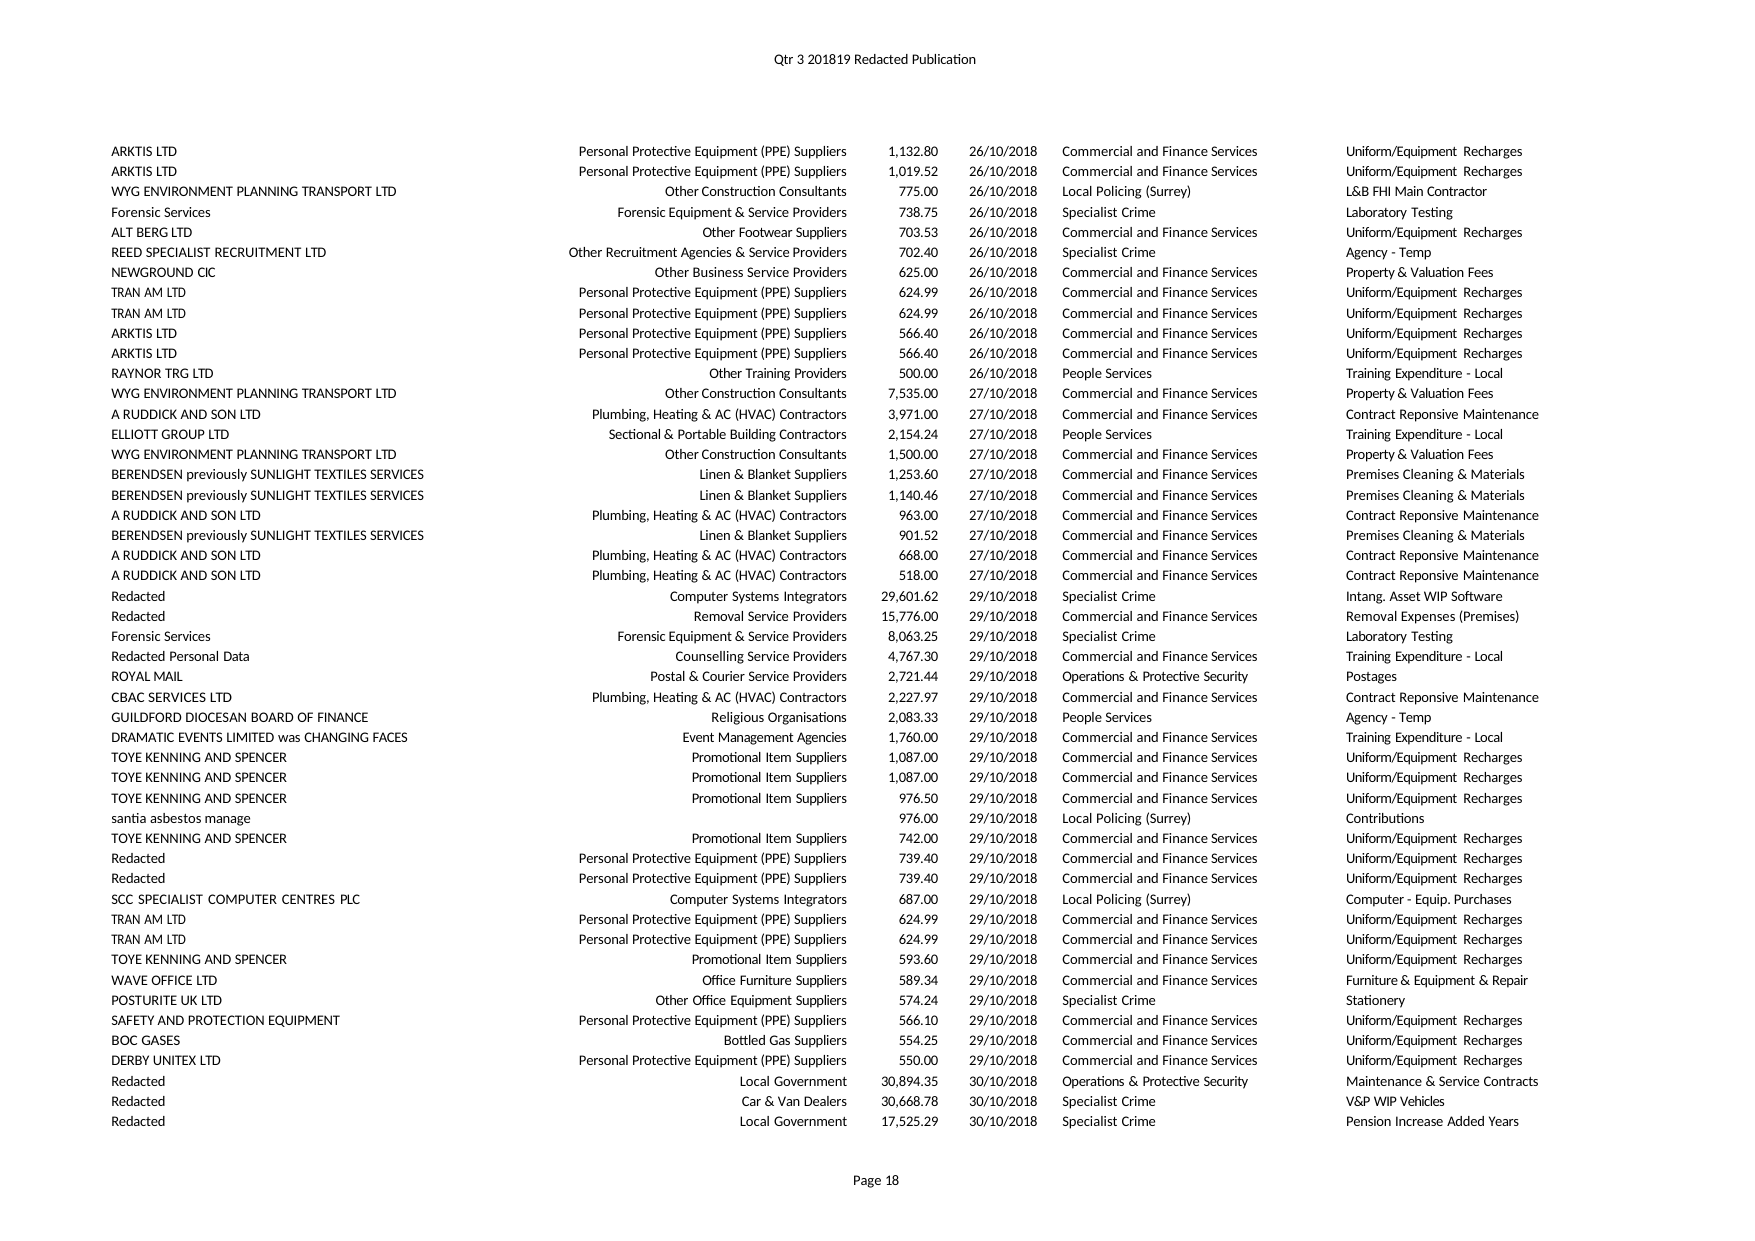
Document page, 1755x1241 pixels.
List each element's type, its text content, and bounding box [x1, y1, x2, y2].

table_cell Personal Protective Equipment (PPE) Suppliers [499, 283, 862, 303]
table_cell 26/10/2018 [953, 344, 1050, 364]
table_cell 29/10/2018 [953, 930, 1050, 950]
table_cell Commercial and Finance Services [1050, 303, 1303, 323]
table_cell Uniform/Equipment Recharges [1303, 930, 1545, 950]
table_cell Commercial and Finance Services [1050, 223, 1303, 243]
table_cell 29/10/2018 [953, 748, 1050, 768]
table_cell Commercial and Finance Services [1050, 566, 1303, 586]
table_cell TOYE KENNING AND SPENCER [106, 950, 499, 970]
table_cell Redacted [106, 849, 499, 869]
table_cell Redacted [106, 606, 499, 627]
table_cell 29/10/2018 [953, 829, 1050, 849]
table_cell Commercial and Finance Services [1050, 1031, 1303, 1051]
table_cell 29/10/2018 [953, 667, 1050, 687]
table_cell Uniform/Equipment Recharges [1303, 869, 1545, 889]
table_cell ARKTIS LTD [106, 324, 499, 344]
table_cell 1,760.00 [863, 728, 953, 748]
table_cell 739.40 [863, 869, 953, 889]
table_cell Commercial and Finance Services [1050, 930, 1303, 950]
table_cell Redacted [106, 1091, 499, 1112]
table_cell Local Government [499, 1112, 862, 1132]
table_cell Office Furniture Suppliers [499, 970, 862, 990]
table_cell BERENDSEN previously SUNLIGHT TEXTILES SERVICES [106, 485, 499, 505]
table_cell Promotional Item Suppliers [499, 748, 862, 768]
table_cell Other Recruitment Agencies & Service Providers [499, 243, 862, 263]
table_cell Personal Protective Equipment (PPE) Suppliers [499, 869, 862, 889]
table_cell Removal Service Providers [499, 606, 862, 627]
table_cell Promotional Item Suppliers [499, 768, 862, 788]
table_cell Commercial and Finance Services [1050, 283, 1303, 303]
table_cell 26/10/2018 [953, 243, 1050, 263]
table_cell 500.00 [863, 364, 953, 384]
table_cell Plumbing, Heating & AC (HVAC) Contractors [499, 505, 862, 526]
table_cell 29/10/2018 [953, 647, 1050, 667]
table_cell SCC SPECIALIST COMPUTER CENTRES PLC [106, 889, 499, 909]
table_header 1,132.80 [863, 143, 953, 162]
table_cell SAFETY AND PROTECTION EQUIPMENT [106, 1011, 499, 1031]
table_cell 27/10/2018 [953, 384, 1050, 404]
table_cell Uniform/Equipment Recharges [1303, 283, 1545, 303]
table_cell 26/10/2018 [953, 283, 1050, 303]
table_cell RAYNOR TRG LTD [106, 364, 499, 384]
table_cell Plumbing, Heating & AC (HVAC) Contractors [499, 404, 862, 424]
table_cell Training Expenditure - Local [1303, 425, 1545, 445]
table_cell People Services [1050, 364, 1303, 384]
table_cell 26/10/2018 [953, 202, 1050, 222]
table_cell Linen & Blanket Suppliers [499, 526, 862, 546]
table_cell 29/10/2018 [953, 768, 1050, 788]
table_cell Commercial and Finance Services [1050, 162, 1303, 182]
table_cell Specialist Crime [1050, 586, 1303, 606]
table_cell Event Management Agencies [499, 728, 862, 748]
table_cell 574.24 [863, 990, 953, 1011]
table_cell 26/10/2018 [953, 223, 1050, 243]
table_cell Local Policing (Surrey) [1050, 182, 1303, 202]
table_cell TOYE KENNING AND SPENCER [106, 748, 499, 768]
table_cell Personal Protective Equipment (PPE) Suppliers [499, 910, 862, 930]
table_cell 29/10/2018 [953, 687, 1050, 707]
table_cell 30/10/2018 [953, 1112, 1050, 1132]
table_cell Contract Reponsive Maintenance [1303, 505, 1545, 526]
table_cell Furniture & Equipment & Repair [1303, 970, 1545, 990]
table_cell Commercial and Finance Services [1050, 687, 1303, 707]
table_cell Redacted [106, 1071, 499, 1091]
table_cell Specialist Crime [1050, 627, 1303, 647]
table_cell V&P WIP Vehicles [1303, 1091, 1545, 1112]
table_cell 624.99 [863, 283, 953, 303]
table_cell Other Footwear Suppliers [499, 223, 862, 243]
table_cell 26/10/2018 [953, 182, 1050, 202]
table_cell WAVE OFFICE LTD [106, 970, 499, 990]
table_cell 775.00 [863, 182, 953, 202]
table_cell Personal Protective Equipment (PPE) Suppliers [499, 849, 862, 869]
table_cell 976.50 [863, 788, 953, 808]
table_cell 30,668.78 [863, 1091, 953, 1112]
table_cell 29/10/2018 [953, 1051, 1050, 1071]
table_cell 27/10/2018 [953, 445, 1050, 465]
table_cell 703.53 [863, 223, 953, 243]
table_cell TOYE KENNING AND SPENCER [106, 788, 499, 808]
table_cell Religious Organisations [499, 708, 862, 728]
table_cell 554.25 [863, 1031, 953, 1051]
table_cell People Services [1050, 425, 1303, 445]
table_cell Training Expenditure - Local [1303, 647, 1545, 667]
table_header Commercial and Finance Services [1050, 143, 1303, 162]
table_cell [499, 809, 862, 829]
table_cell Plumbing, Heating & AC (HVAC) Contractors [499, 566, 862, 586]
table_cell DRAMATIC EVENTS LIMITED was CHANGING FACES [106, 728, 499, 748]
table_header Uniform/Equipment Recharges [1303, 143, 1545, 162]
table_cell 15,776.00 [863, 606, 953, 627]
table_cell Uniform/Equipment Recharges [1303, 829, 1545, 849]
table_cell 4,767.30 [863, 647, 953, 667]
table_cell Uniform/Equipment Recharges [1303, 849, 1545, 869]
table_cell 26/10/2018 [953, 324, 1050, 344]
table_cell Redacted [106, 1112, 499, 1132]
table_cell 29/10/2018 [953, 606, 1050, 627]
table_cell 27/10/2018 [953, 566, 1050, 586]
table_cell TRAN AM LTD [106, 930, 499, 950]
table_cell 29/10/2018 [953, 910, 1050, 930]
table_cell Commercial and Finance Services [1050, 384, 1303, 404]
table_cell Promotional Item Suppliers [499, 950, 862, 970]
table_cell 624.99 [863, 910, 953, 930]
table_cell Uniform/Equipment Recharges [1303, 324, 1545, 344]
table_cell 1,253.60 [863, 465, 953, 485]
table_cell 2,154.24 [863, 425, 953, 445]
table_cell Laboratory Testing [1303, 627, 1545, 647]
table_cell Commercial and Finance Services [1050, 324, 1303, 344]
table_cell Commercial and Finance Services [1050, 728, 1303, 748]
table_cell Redacted Personal Data [106, 647, 499, 667]
table_cell Intang. Asset WIP Software [1303, 586, 1545, 606]
table_cell 1,019.52 [863, 162, 953, 182]
table_cell 27/10/2018 [953, 465, 1050, 485]
table_cell Commercial and Finance Services [1050, 465, 1303, 485]
table_cell 1,087.00 [863, 748, 953, 768]
table_cell 2,721.44 [863, 667, 953, 687]
table_cell Contract Reponsive Maintenance [1303, 546, 1545, 566]
table_cell Forensic Services [106, 627, 499, 647]
table_cell Computer - Equip. Purchases [1303, 889, 1545, 909]
table_cell 7,535.00 [863, 384, 953, 404]
table_cell Personal Protective Equipment (PPE) Suppliers [499, 1011, 862, 1031]
table_cell 29/10/2018 [953, 809, 1050, 829]
table_cell Local Government [499, 1071, 862, 1091]
table_cell Other Training Providers [499, 364, 862, 384]
table_cell REED SPECIALIST RECRUITMENT LTD [106, 243, 499, 263]
table_cell TOYE KENNING AND SPENCER [106, 768, 499, 788]
table_cell 29/10/2018 [953, 788, 1050, 808]
table_cell Specialist Crime [1050, 1091, 1303, 1112]
table_cell Commercial and Finance Services [1050, 869, 1303, 889]
table_cell Laboratory Testing [1303, 202, 1545, 222]
table_cell Commercial and Finance Services [1050, 829, 1303, 849]
table_cell Uniform/Equipment Recharges [1303, 1031, 1545, 1051]
table_cell 27/10/2018 [953, 485, 1050, 505]
table_cell Linen & Blanket Suppliers [499, 485, 862, 505]
table_cell WYG ENVIRONMENT PLANNING TRANSPORT LTD [106, 384, 499, 404]
table_cell Specialist Crime [1050, 243, 1303, 263]
table_cell Uniform/Equipment Recharges [1303, 910, 1545, 930]
table_cell BERENDSEN previously SUNLIGHT TEXTILES SERVICES [106, 465, 499, 485]
table_cell Forensic Services [106, 202, 499, 222]
table_cell Other Construction Consultants [499, 384, 862, 404]
table_cell Premises Cleaning & Materials [1303, 465, 1545, 485]
table_cell Personal Protective Equipment (PPE) Suppliers [499, 344, 862, 364]
table_cell Computer Systems Integrators [499, 586, 862, 606]
table_cell Uniform/Equipment Recharges [1303, 344, 1545, 364]
table_cell Plumbing, Heating & AC (HVAC) Contractors [499, 546, 862, 566]
table_cell Other Office Equipment Suppliers [499, 990, 862, 1011]
table_cell Maintenance & Service Contracts [1303, 1071, 1545, 1091]
table_cell Postal & Courier Service Providers [499, 667, 862, 687]
table_cell 30/10/2018 [953, 1071, 1050, 1091]
table_cell 17,525.29 [863, 1112, 953, 1132]
table_cell 566.10 [863, 1011, 953, 1031]
table_cell Forensic Equipment & Service Providers [499, 627, 862, 647]
table_cell 29,601.62 [863, 586, 953, 606]
table_cell ALT BERG LTD [106, 223, 499, 243]
table_cell 739.40 [863, 849, 953, 869]
table_cell Plumbing, Heating & AC (HVAC) Contractors [499, 687, 862, 707]
table_cell Commercial and Finance Services [1050, 1051, 1303, 1071]
table_cell Commercial and Finance Services [1050, 445, 1303, 465]
table_cell Other Business Service Providers [499, 263, 862, 283]
table_cell 624.99 [863, 930, 953, 950]
table_cell Commercial and Finance Services [1050, 788, 1303, 808]
table_cell Stationery [1303, 990, 1545, 1011]
table_cell BOC GASES [106, 1031, 499, 1051]
table_cell 625.00 [863, 263, 953, 283]
table_cell 30/10/2018 [953, 1091, 1050, 1112]
table_cell Linen & Blanket Suppliers [499, 465, 862, 485]
table_cell 963.00 [863, 505, 953, 526]
table_cell TRAN AM LTD [106, 303, 499, 323]
table_cell TRAN AM LTD [106, 910, 499, 930]
table_cell Promotional Item Suppliers [499, 788, 862, 808]
table_cell 27/10/2018 [953, 404, 1050, 424]
table_cell Property & Valuation Fees [1303, 384, 1545, 404]
table_cell Postages [1303, 667, 1545, 687]
table_cell Commercial and Finance Services [1050, 263, 1303, 283]
table_cell 2,227.97 [863, 687, 953, 707]
table_cell Specialist Crime [1050, 990, 1303, 1011]
table_cell Bottled Gas Suppliers [499, 1031, 862, 1051]
table_cell 27/10/2018 [953, 526, 1050, 546]
table_cell L&B FHI Main Contractor [1303, 182, 1545, 202]
table_cell Commercial and Finance Services [1050, 606, 1303, 627]
table_cell 29/10/2018 [953, 627, 1050, 647]
table_cell Redacted [106, 869, 499, 889]
table_cell 29/10/2018 [953, 1011, 1050, 1031]
table_cell Property & Valuation Fees [1303, 263, 1545, 283]
table_cell WYG ENVIRONMENT PLANNING TRANSPORT LTD [106, 445, 499, 465]
table_cell 742.00 [863, 829, 953, 849]
table_cell Contract Reponsive Maintenance [1303, 687, 1545, 707]
table_cell Local Policing (Surrey) [1050, 809, 1303, 829]
table_cell 1,087.00 [863, 768, 953, 788]
table_cell 668.00 [863, 546, 953, 566]
table_cell People Services [1050, 708, 1303, 728]
table_cell Sectional & Portable Building Contractors [499, 425, 862, 445]
table_cell 566.40 [863, 344, 953, 364]
table_cell 26/10/2018 [953, 162, 1050, 182]
table_cell Other Construction Consultants [499, 182, 862, 202]
table_cell 29/10/2018 [953, 990, 1050, 1011]
table_cell A RUDDICK AND SON LTD [106, 505, 499, 526]
table_cell Personal Protective Equipment (PPE) Suppliers [499, 1051, 862, 1071]
table_cell 26/10/2018 [953, 364, 1050, 384]
table_cell Training Expenditure - Local [1303, 364, 1545, 384]
table_cell Pension Increase Added Years [1303, 1112, 1545, 1132]
table_cell santia asbestos manage [106, 809, 499, 829]
table_cell 29/10/2018 [953, 728, 1050, 748]
table_cell Computer Systems Integrators [499, 889, 862, 909]
table_cell Forensic Equipment & Service Providers [499, 202, 862, 222]
table_cell 518.00 [863, 566, 953, 586]
table_cell Uniform/Equipment Recharges [1303, 748, 1545, 768]
table_cell 901.52 [863, 526, 953, 546]
table_cell Commercial and Finance Services [1050, 546, 1303, 566]
table_cell Commercial and Finance Services [1050, 526, 1303, 546]
table_cell A RUDDICK AND SON LTD [106, 404, 499, 424]
table_cell Promotional Item Suppliers [499, 829, 862, 849]
table_cell 589.34 [863, 970, 953, 990]
table_cell Redacted [106, 586, 499, 606]
table_cell Premises Cleaning & Materials [1303, 526, 1545, 546]
table_cell 27/10/2018 [953, 425, 1050, 445]
table_cell 593.60 [863, 950, 953, 970]
table_cell ELLIOTT GROUP LTD [106, 425, 499, 445]
table_cell Commercial and Finance Services [1050, 404, 1303, 424]
table_cell NEWGROUND CIC [106, 263, 499, 283]
table_cell Contributions [1303, 809, 1545, 829]
table_cell Uniform/Equipment Recharges [1303, 1011, 1545, 1031]
table_cell 8,063.25 [863, 627, 953, 647]
table_cell POSTURITE UK LTD [106, 990, 499, 1011]
table_cell ROYAL MAIL [106, 667, 499, 687]
table_cell Commercial and Finance Services [1050, 768, 1303, 788]
table_cell 27/10/2018 [953, 546, 1050, 566]
table_cell GUILDFORD DIOCESAN BOARD OF FINANCE [106, 708, 499, 728]
table_cell 687.00 [863, 889, 953, 909]
table_cell Commercial and Finance Services [1050, 647, 1303, 667]
table_cell Operations & Protective Security [1050, 667, 1303, 687]
table_cell 624.99 [863, 303, 953, 323]
table_cell TOYE KENNING AND SPENCER [106, 829, 499, 849]
table_cell 2,083.33 [863, 708, 953, 728]
table_cell 29/10/2018 [953, 1031, 1050, 1051]
table_cell Personal Protective Equipment (PPE) Suppliers [499, 303, 862, 323]
table_cell Personal Protective Equipment (PPE) Suppliers [499, 324, 862, 344]
table_cell 1,500.00 [863, 445, 953, 465]
table_cell 976.00 [863, 809, 953, 829]
table_cell Other Construction Consultants [499, 445, 862, 465]
table_cell Specialist Crime [1050, 202, 1303, 222]
table_cell 29/10/2018 [953, 869, 1050, 889]
table_cell Commercial and Finance Services [1050, 344, 1303, 364]
table_cell Commercial and Finance Services [1050, 505, 1303, 526]
table_cell Personal Protective Equipment (PPE) Suppliers [499, 162, 862, 182]
table_cell ARKTIS LTD [106, 162, 499, 182]
table_cell CBAC SERVICES LTD [106, 687, 499, 707]
table_cell Specialist Crime [1050, 1112, 1303, 1132]
table_cell Commercial and Finance Services [1050, 970, 1303, 990]
table_cell Uniform/Equipment Recharges [1303, 788, 1545, 808]
table_cell Commercial and Finance Services [1050, 849, 1303, 869]
table_cell Contract Reponsive Maintenance [1303, 566, 1545, 586]
table_cell 566.40 [863, 324, 953, 344]
table_cell 26/10/2018 [953, 263, 1050, 283]
table_cell Uniform/Equipment Recharges [1303, 768, 1545, 788]
table_cell Premises Cleaning & Materials [1303, 485, 1545, 505]
table_cell Commercial and Finance Services [1050, 950, 1303, 970]
table_header Personal Protective Equipment (PPE) Suppliers [499, 143, 862, 162]
table_cell Local Policing (Surrey) [1050, 889, 1303, 909]
table_cell Uniform/Equipment Recharges [1303, 162, 1545, 182]
table_cell Uniform/Equipment Recharges [1303, 303, 1545, 323]
table_cell Contract Reponsive Maintenance [1303, 404, 1545, 424]
table_cell Operations & Protective Security [1050, 1071, 1303, 1091]
table_cell Car & Van Dealers [499, 1091, 862, 1112]
table_cell Agency - Temp [1303, 708, 1545, 728]
table_cell 550.00 [863, 1051, 953, 1071]
table_cell 29/10/2018 [953, 586, 1050, 606]
table_cell 27/10/2018 [953, 505, 1050, 526]
table_cell BERENDSEN previously SUNLIGHT TEXTILES SERVICES [106, 526, 499, 546]
table_cell Commercial and Finance Services [1050, 1011, 1303, 1031]
table_cell Uniform/Equipment Recharges [1303, 223, 1545, 243]
table_header ARKTIS LTD [106, 143, 499, 162]
table_cell Uniform/Equipment Recharges [1303, 1051, 1545, 1071]
table_cell 29/10/2018 [953, 889, 1050, 909]
table_cell 3,971.00 [863, 404, 953, 424]
table_cell 29/10/2018 [953, 849, 1050, 869]
table_cell TRAN AM LTD [106, 283, 499, 303]
table_cell 702.40 [863, 243, 953, 263]
table_cell Uniform/Equipment Recharges [1303, 950, 1545, 970]
table_cell Commercial and Finance Services [1050, 748, 1303, 768]
table_cell 29/10/2018 [953, 970, 1050, 990]
table_cell Training Expenditure - Local [1303, 728, 1545, 748]
table_cell WYG ENVIRONMENT PLANNING TRANSPORT LTD [106, 182, 499, 202]
table_cell DERBY UNITEX LTD [106, 1051, 499, 1071]
table_cell 30,894.35 [863, 1071, 953, 1091]
table_header 26/10/2018 [953, 143, 1050, 162]
table_cell A RUDDICK AND SON LTD [106, 546, 499, 566]
table_cell Commercial and Finance Services [1050, 910, 1303, 930]
table_cell 26/10/2018 [953, 303, 1050, 323]
table_cell Personal Protective Equipment (PPE) Suppliers [499, 930, 862, 950]
table_cell ARKTIS LTD [106, 344, 499, 364]
table_cell Commercial and Finance Services [1050, 485, 1303, 505]
table_cell 1,140.46 [863, 485, 953, 505]
table_cell Removal Expenses (Premises) [1303, 606, 1545, 627]
table_cell Property & Valuation Fees [1303, 445, 1545, 465]
table_cell 738.75 [863, 202, 953, 222]
table_cell A RUDDICK AND SON LTD [106, 566, 499, 586]
table_cell Agency - Temp [1303, 243, 1545, 263]
table_cell 29/10/2018 [953, 708, 1050, 728]
table_cell 29/10/2018 [953, 950, 1050, 970]
table_cell Counselling Service Providers [499, 647, 862, 667]
